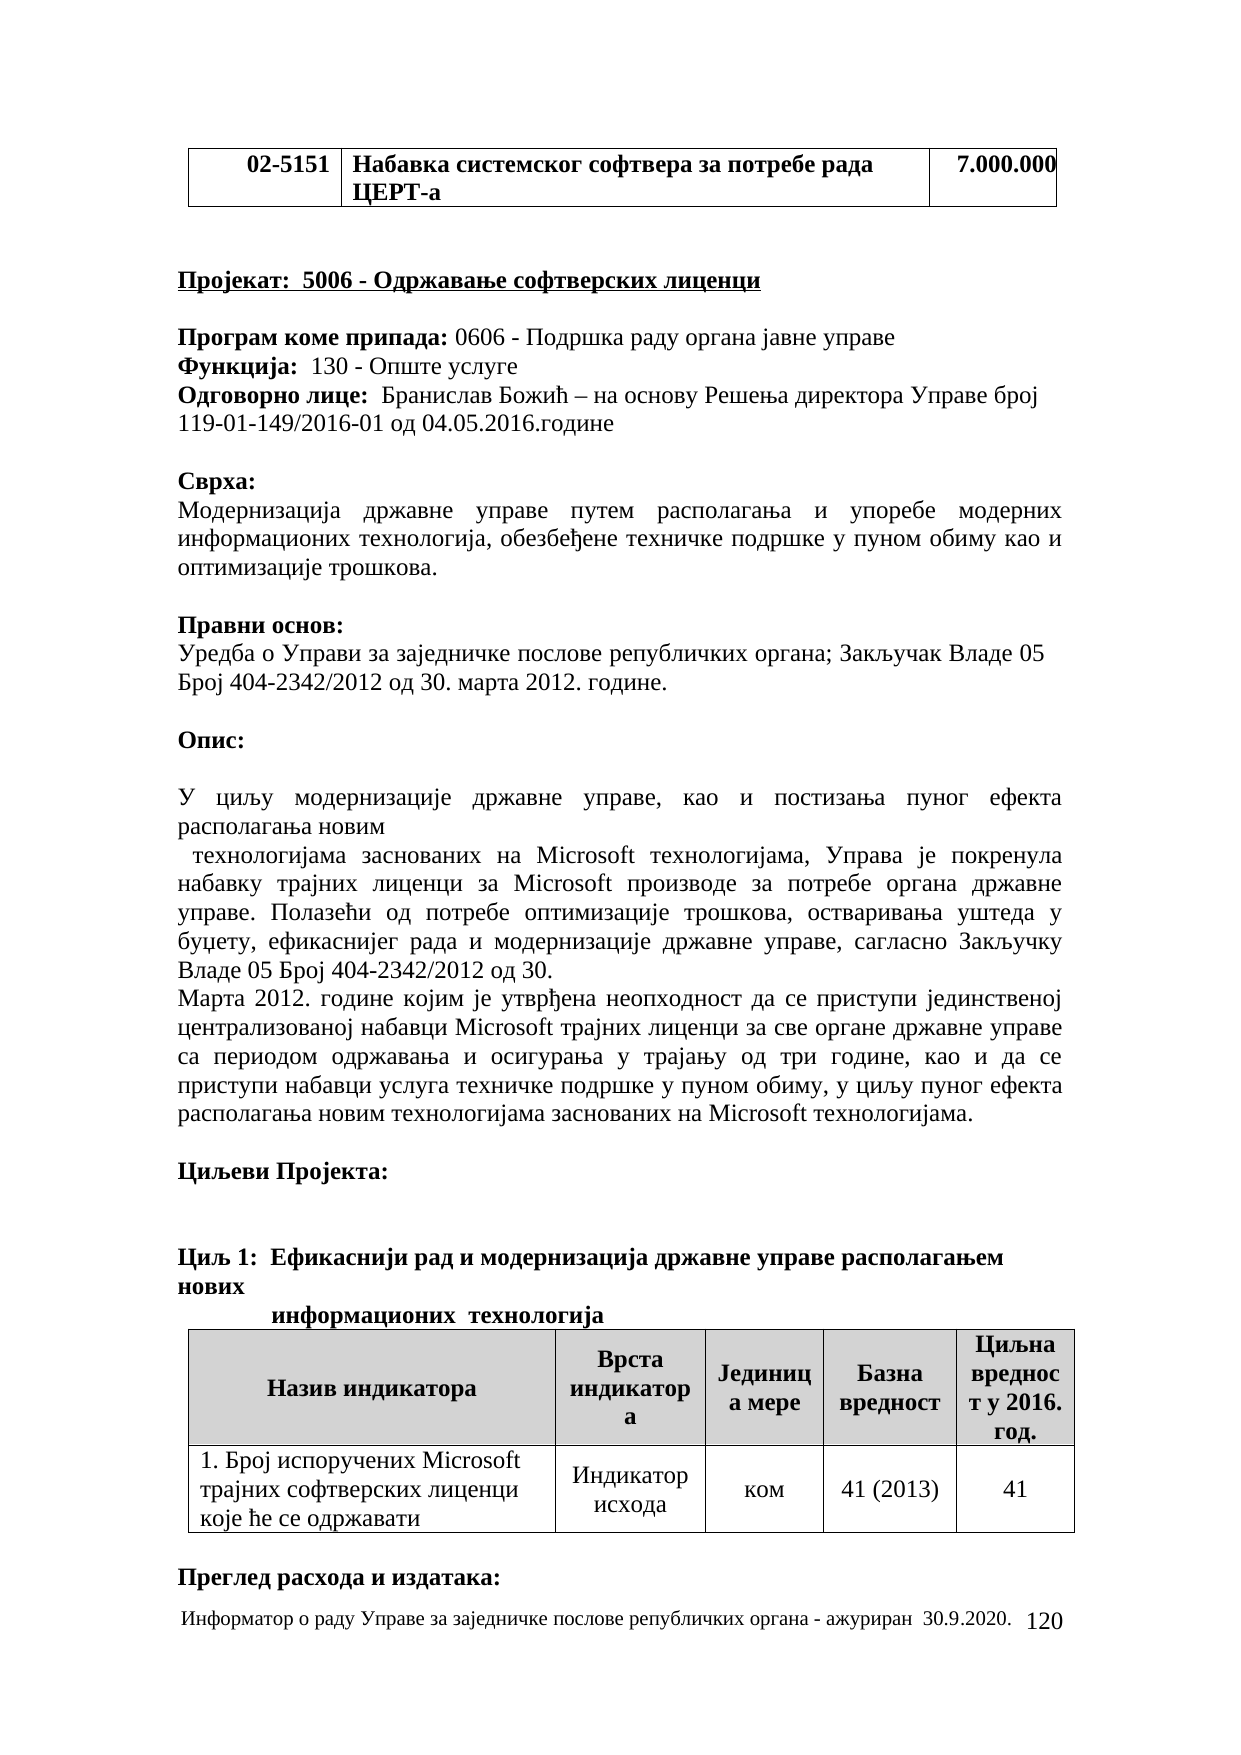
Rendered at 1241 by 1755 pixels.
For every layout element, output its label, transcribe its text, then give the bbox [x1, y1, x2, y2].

table_header Циљна вредност у 2016. год. [957, 1330, 1074, 1444]
table_cell 7.000.000 [930, 149, 1056, 206]
table_header Базна вредност [824, 1330, 956, 1444]
text Уредба о Управи за заједничке послове републичких органа; Закључак Владе 05 Број 404-2342/2012 од 30. марта 2012. године. [177, 638, 1046, 696]
text Пројекат: 5006 - Одржавање софтверских лиценци [177, 265, 1063, 293]
text Опис: [177, 725, 1063, 782]
text Програм коме припада: 0606 - Подршка раду органа јавне управе Функција: 130 - Опште услуге Одговорно лице: Бранислав Божић – на основу Решења директора Управе број 119-01-149/2016-01 од 04.05.2016.године [177, 293, 1063, 437]
text Марта 2012. године којим је утврђена неопходност да се приступи јединственој централизованој набавци Microsoft трајних лиценци за све органе државне управе са периодом одржавања и осигурања у трајању од три године, као и да се приступи набавци услуга техничке подршке у пуном обиму, у циљу пуног ефекта располагања новим технологијама заснованих на Microsoft технологијама. [177, 983, 1063, 1127]
table_cell 02-5151 [189, 149, 341, 206]
text У циљу модернизације државне управе, као и постизања пуног ефекта располагања новим [177, 782, 1063, 840]
table_header Назив индикатора [189, 1330, 555, 1444]
text информационих технологија [177, 1300, 1063, 1328]
table_cell 41 [957, 1446, 1074, 1532]
table_header Јединица мере [706, 1330, 823, 1444]
table_cell Индикатор исхода [556, 1446, 705, 1532]
table_cell Набавка системског софтвера за потребе рада ЦЕРТ-а [342, 149, 929, 206]
text технологијама заснованих на Microsoft технологијама, Управа је покренула набавку трајних лиценци за Microsoft производе за потребе органа државне управе. Полазећи од потребе оптимизације трошкова, остваривања уштеда у буџету, ефикаснијег рада и модернизације државне управе, сагласно Закључку Владе 05 Број 404-2342/2012 од 30. [177, 840, 1063, 983]
table_header Врста индикатора [556, 1330, 705, 1444]
table_cell 41 (2013) [824, 1446, 956, 1532]
text Преглед расхода и издатака: [177, 1562, 1063, 1590]
table_cell 1. Број испоручених Microsoft трајних софтверских лиценци које ће се одржавати [189, 1446, 555, 1532]
text Правни основ: [177, 581, 1063, 638]
text Циљеви Пројекта: [177, 1156, 1063, 1185]
text Сврха: Модернизација државне управе путем располагања и упоребе модерних информационих технологија, обезбеђене техничке подршке у пуном обиму као и оптимизације трошкова. [177, 437, 1063, 581]
text Циљ 1: Ефикаснији рад и модернизација државне управе располагањем нових [177, 1213, 1063, 1300]
table_cell ком [706, 1446, 823, 1532]
